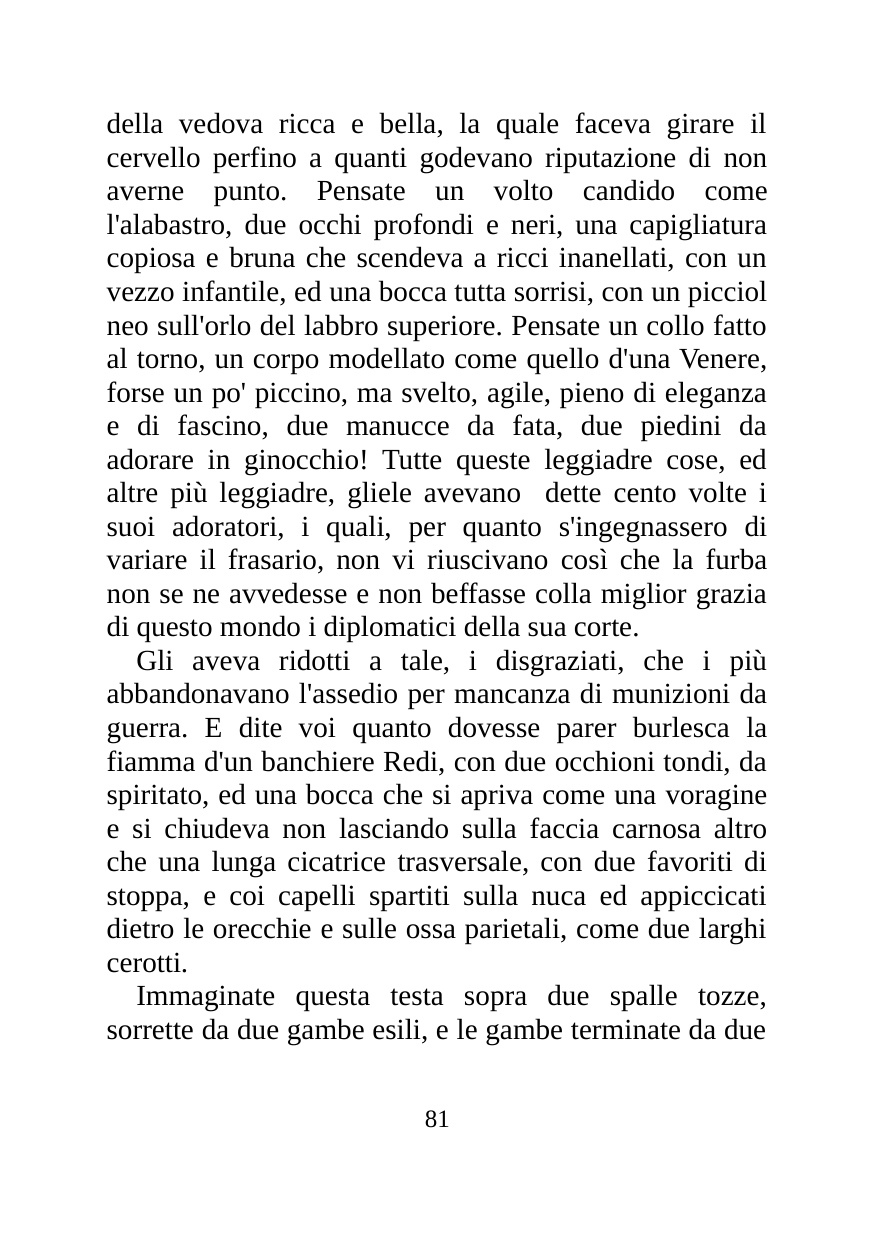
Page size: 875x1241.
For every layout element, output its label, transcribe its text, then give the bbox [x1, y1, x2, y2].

text Gli aveva ridotti a tale, i disgraziati, che i più abbandonavano l'assedio per mancanza di munizioni da guerra. E dite voi quanto dovesse parer burlesca la fiamma d'un banchiere Redi, con due occhioni tondi, da spiritato, ed una bocca che si apriva come una voragine e si chiudeva non lasciando sulla faccia carnosa altro che una lunga cicatrice trasversale, con due favoriti di stoppa, e coi capelli spartiti sulla nuca ed appiccicati dietro le orecchie e sulle ossa parietali, come due larghi cerotti. [106, 643, 768, 978]
text della vedova ricca e bella, la quale faceva girare il cervello perfino a quanti godevano riputazione di non averne punto. Pensate un volto candido come l'alabastro, due occhi profondi e neri, una capigliatura copiosa e bruna che scendeva a ricci inanellati, con un vezzo infantile, ed una bocca tutta sorrisi, con un picciol neo sull'orlo del labbro superiore. Pensate un collo fatto al torno, un corpo modellato come quello d'una Venere, forse un po' piccino, ma svelto, agile, pieno di eleganza e di fascino, due manucce da fata, due piedini da adorare in ginocchio! Tutte queste leggiadre cose, ed altre più leggiadre, gliele avevano dette cento volte i suoi adoratori, i quali, per quanto s'ingegnassero di variare il frasario, non vi riuscivano così che la furba non se ne avvedesse e non beffasse colla miglior grazia di questo mondo i diplomatici della sua corte. [106, 106, 768, 643]
text Immaginate questa testa sopra due spalle tozze, sorrette da due gambe esili, e le gambe terminate da due [106, 978, 768, 1046]
